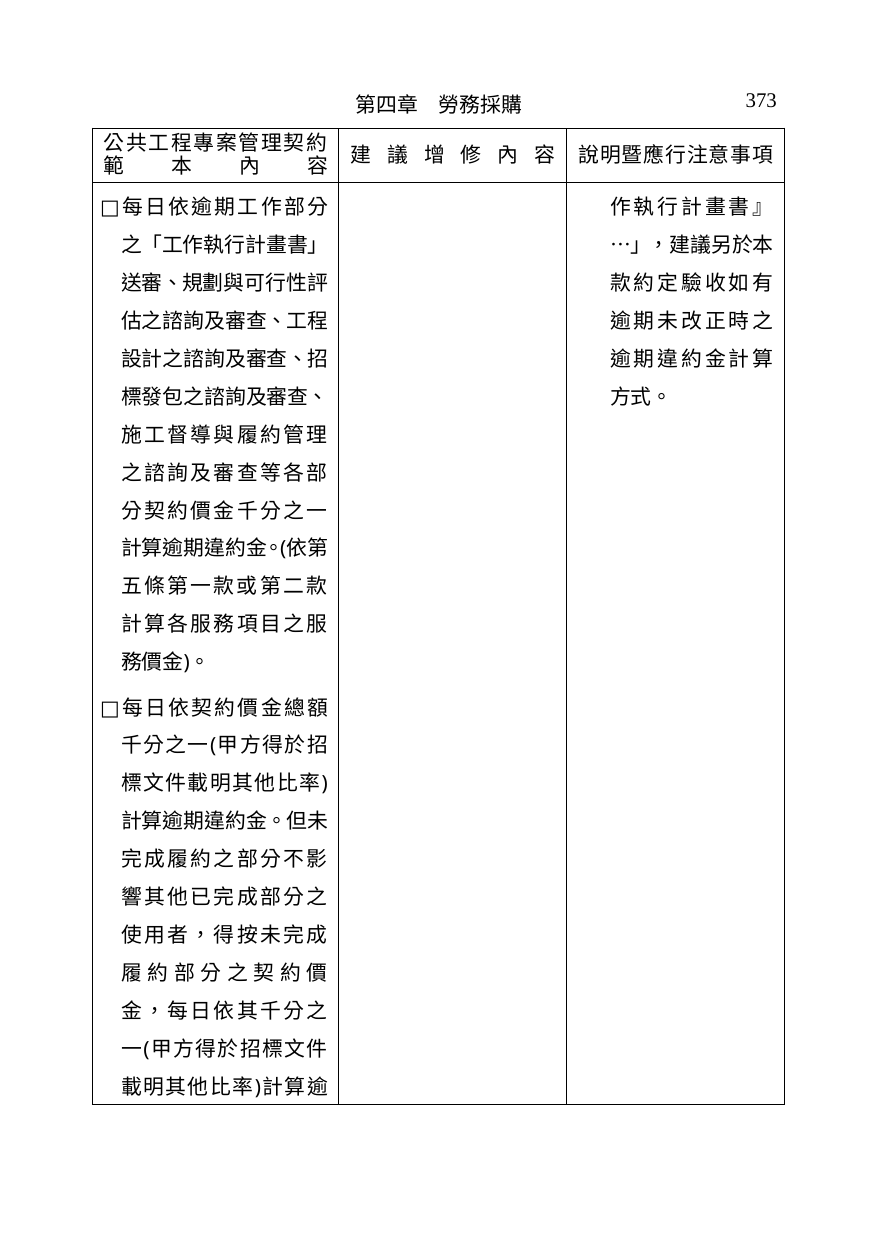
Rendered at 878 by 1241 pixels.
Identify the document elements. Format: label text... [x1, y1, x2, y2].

table_cell □每日依逾期工作部分之「工作執行計畫書」送審、規劃與可行性評估之諮詢及審查、工程設計之諮詢及審查、招標發包之諮詢及審查、施工督導與履約管理之諮詢及審查等各部分契約價金千分之一計算逾期違約金。(依第五條第一款或第二款計算各服務項目之服務價金)。 □每日依契約價金總額千分之一(甲方得於招標文件載明其他比率)計算逾期違約金。但未完成履約之部分不影響其他已完成部分之使用者，得按未完成履約部分之契約價金，每日依其千分之一(甲方得於招標文件載明其他比率)計算逾 [93, 183, 338, 1104]
table_cell 作執行計畫書』…」，建議另於本款約定驗收如有逾期未改正時之逾期違約金計算方式。 [567, 183, 784, 1104]
table_header 建議增修內容 [339, 129, 566, 182]
table_header 公共工程專案管理契約範本內容 [93, 129, 338, 182]
table_cell [339, 183, 566, 1104]
table_header 說明暨應行注意事項 [567, 129, 784, 182]
